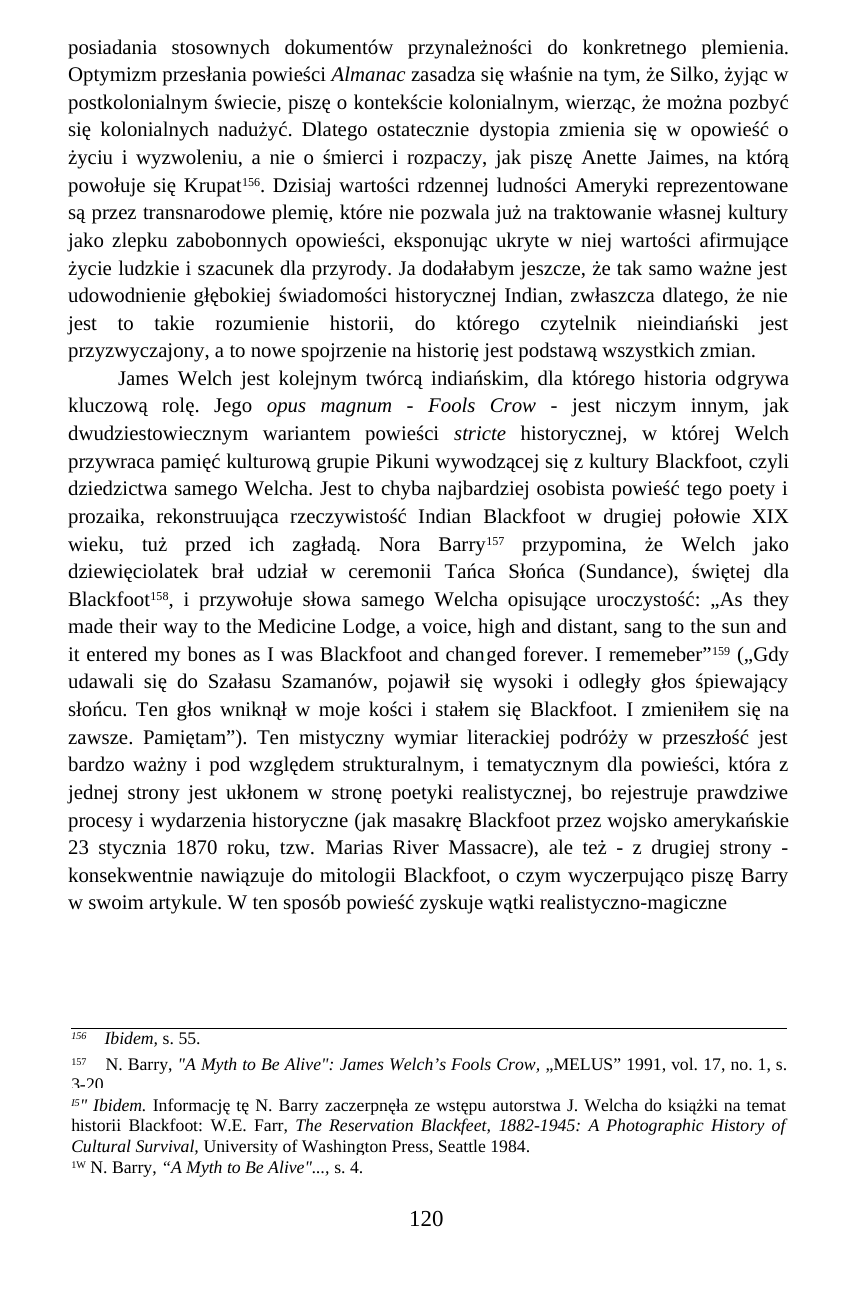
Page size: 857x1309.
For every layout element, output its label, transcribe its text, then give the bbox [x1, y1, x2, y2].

text James Welch jest kolejnym twórcą indiańskim, dla którego historia od­grywa kluczową rolę. Jego opus magnum - Fools Crow - jest niczym innym, jak dwudziestowiecznym wariantem powieści stricte historycznej, w której Welch przywraca pamięć kulturową grupie Pikuni wywodzącej się z kultury Blackfoot, czyli dziedzictwa samego Welcha. Jest to chyba najbardziej osobista powieść tego poety i prozaika, rekonstruująca rzeczywistość Indian Blackfoot w drugiej połowie XIX wieku, tuż przed ich zagładą. Nora Barry157 przypomi­na, że Welch jako dziewięciolatek brał udział w ceremonii Tańca Słońca (Sun­dance), świętej dla Blackfoot158, i przywołuje słowa samego Welcha opisujące uroczystość: „As they made their way to the Medicine Lodge, a voice, high and distant, sang to the sun and it entered my bones as I was Blackfoot and chan­ged forever. I rememeber”159 („Gdy udawali się do Szałasu Szamanów, pojawił się wysoki i odległy głos śpiewający słońcu. Ten głos wniknął w moje kości i stałem się Blackfoot. I zmieniłem się na zawsze. Pamiętam”). Ten mistyczny wymiar literackiej podróży w przeszłość jest bardzo ważny i pod względem strukturalnym, i tematycznym dla powieści, która z jednej strony jest ukłonem w stronę poetyki realistycznej, bo rejestruje prawdziwe procesy i wydarzenia historyczne (jak masakrę Blackfoot przez wojsko amerykańskie 23 stycznia 1870 roku, tzw. Marias River Massacre), ale też - z drugiej strony - konse­kwentnie nawiązuje do mitologii Blackfoot, o czym wyczerpująco piszę Barry w swoim artykule. W ten sposób powieść zyskuje wątki realistyczno-magiczne [68, 366, 789, 914]
text I5" Ibidem. Informację tę N. Barry zaczerpnęła ze wstępu autorstwa J. Welcha do książki na temat historii Blackfoot: W.E. Farr, The Reservation Blackfeet, 1882-1945: A Photographic Histo­ry of Cultural Survival, University of Washington Press, Seattle 1984. [71, 1095, 787, 1155]
text 120 [409, 1206, 448, 1232]
text 156 Ibidem, s. 55. [71, 1029, 787, 1048]
text 157 N. Barry, "A Myth to Be Alive": James Welch’s Fools Crow, „MELUS” 1991, vol. 17, no. 1, s. 3-20. [71, 1053, 787, 1088]
text posiadania stosownych dokumentów przynależności do konkretnego plemie­nia. Optymizm przesłania powieści Almanac zasadza się właśnie na tym, że Silko, żyjąc w postkolonialnym świecie, piszę o kontekście kolonialnym, wie­rząc, że można pozbyć się kolonialnych nadużyć. Dlatego ostatecznie dystopia zmienia się w opowieść o życiu i wyzwoleniu, a nie o śmierci i rozpaczy, jak piszę Anette Jaimes, na którą powołuje się Krupat156. Dzisiaj wartości rdzennej ludności Ameryki reprezentowane są przez transnarodowe plemię, które nie pozwala już na traktowanie własnej kultury jako zlepku zabobonnych opowie­ści, eksponując ukryte w niej wartości afirmujące życie ludzkie i szacunek dla przyrody. Ja dodałabym jeszcze, że tak samo ważne jest udowodnienie głębo­kiej świadomości historycznej Indian, zwłaszcza dlatego, że nie jest to takie ro­zumienie historii, do którego czytelnik nieindiański jest przyzwyczajony, a to nowe spojrzenie na historię jest podstawą wszystkich zmian. [68, 34, 789, 362]
text 1W N. Barry, “A Myth to Be Alive"..., s. 4. [71, 1157, 787, 1177]
